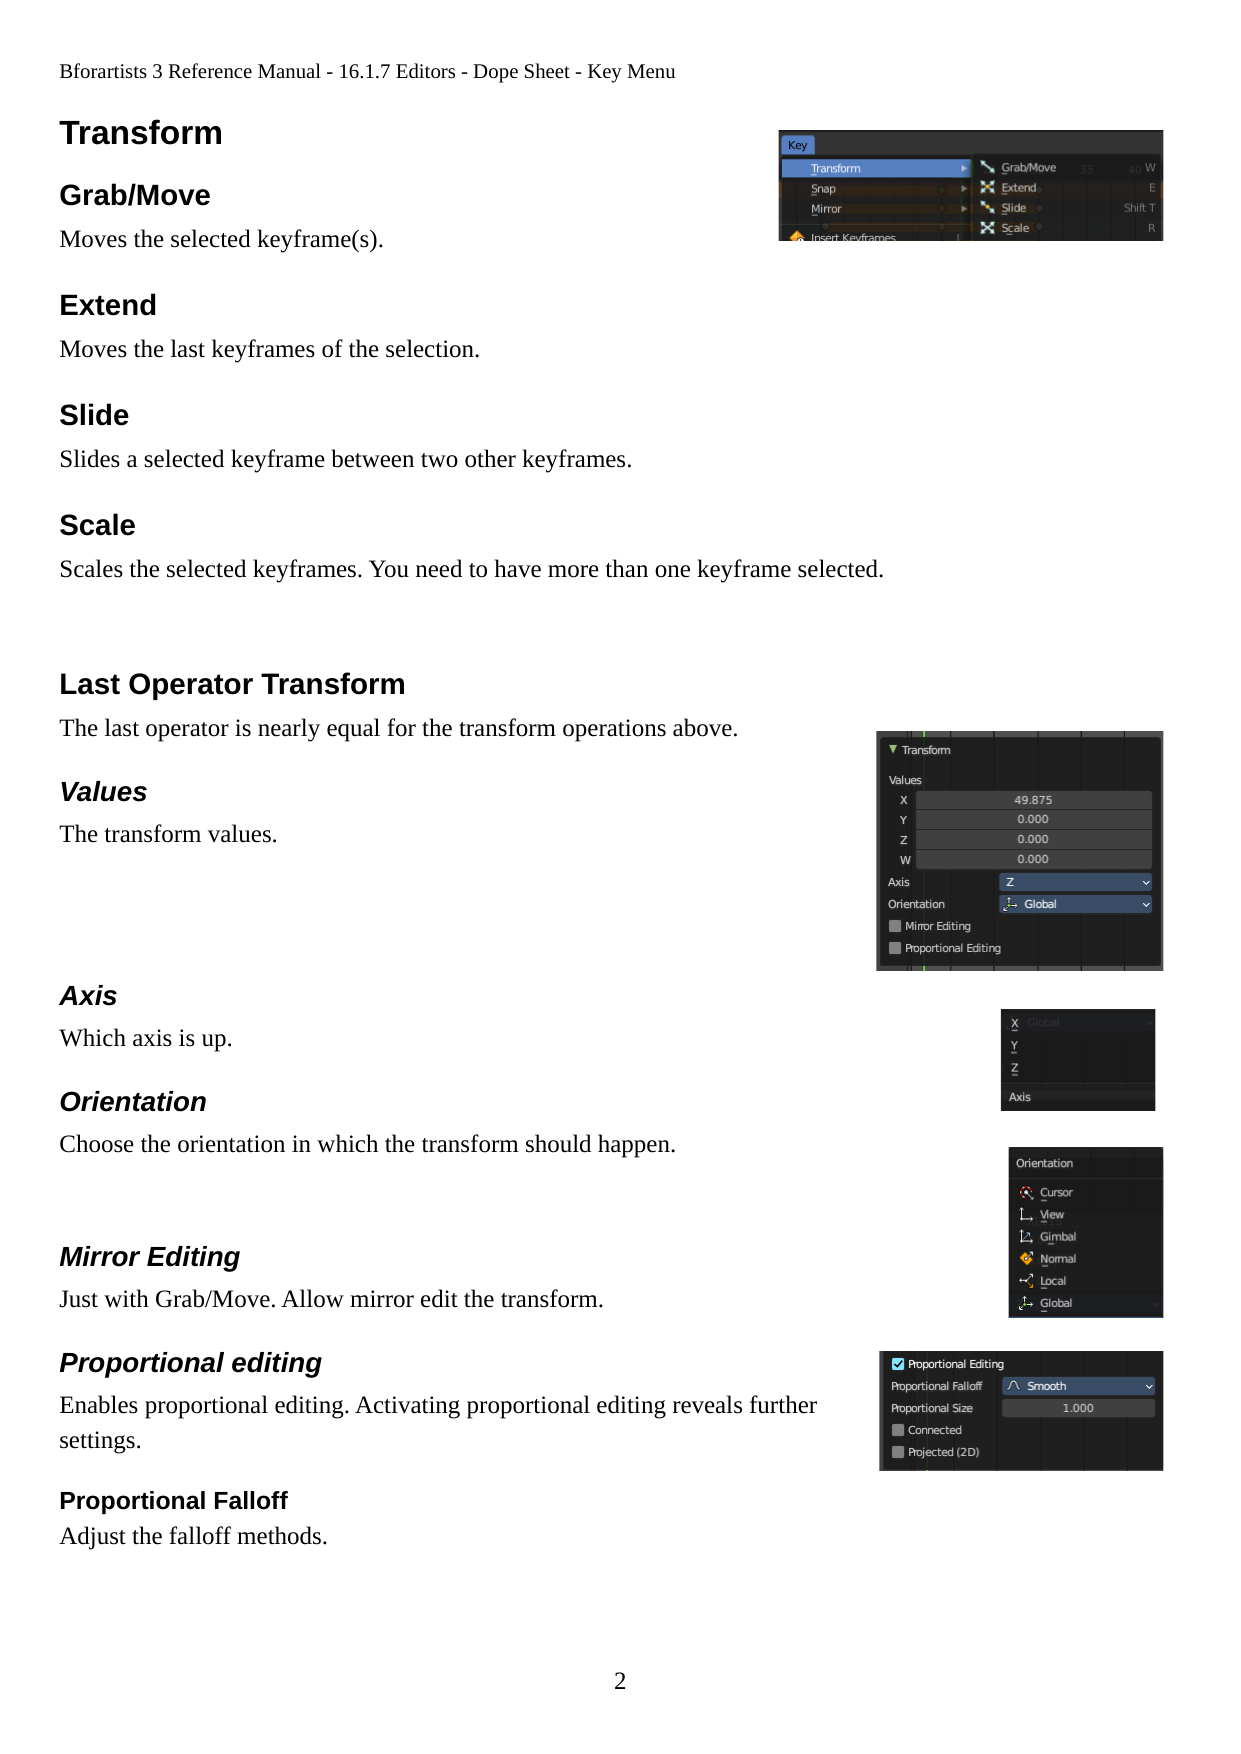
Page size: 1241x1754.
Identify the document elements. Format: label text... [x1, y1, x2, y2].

picture [879, 1351, 1164, 1471]
subtitle Orientation [59, 1085, 1181, 1117]
subtitle Extend [59, 288, 1181, 322]
text The transform values. [59, 819, 876, 848]
picture [1008, 1147, 1164, 1318]
subtitle Last Operator Transform [59, 667, 1181, 701]
text Moves the selected keyframe(s). [59, 224, 1181, 253]
subtitle Transform [59, 113, 1181, 151]
subtitle Proportional Falloff [59, 1486, 1181, 1515]
text [1164, 819, 1181, 848]
subtitle [1164, 1240, 1181, 1272]
text Just with Grab/Move. Allow mirror edit the transform. [59, 1284, 1008, 1313]
text Choose the orientation in which the transform should happen. [59, 1129, 1181, 1158]
text Adjust the falloff methods. [59, 1521, 1181, 1550]
subtitle [1164, 775, 1181, 807]
text Moves the last keyframes of the selection. [59, 334, 1181, 363]
subtitle Mirror Editing [59, 1240, 1008, 1272]
picture [1000, 1009, 1156, 1111]
subtitle [1164, 178, 1181, 212]
text The last operator is nearly equal for the transform operations above. [59, 713, 1181, 742]
subtitle Grab/Move [59, 178, 778, 212]
text [1156, 1023, 1181, 1052]
subtitle Proportional editing [59, 1346, 1181, 1378]
subtitle Scale [59, 508, 1181, 542]
picture [778, 130, 1164, 241]
text Which axis is up. [59, 1023, 1000, 1052]
text Enables proportional editing. Activating proportional editing reveals further settings. [59, 1390, 879, 1453]
subtitle Slide [59, 398, 1181, 432]
text Slides a selected keyframe between two other keyframes. [59, 444, 1181, 473]
subtitle Axis [59, 979, 1181, 1011]
picture [876, 731, 1164, 971]
text Scales the selected keyframes. You need to have more than one keyframe selected. [59, 554, 1181, 583]
subtitle Values [59, 775, 876, 807]
